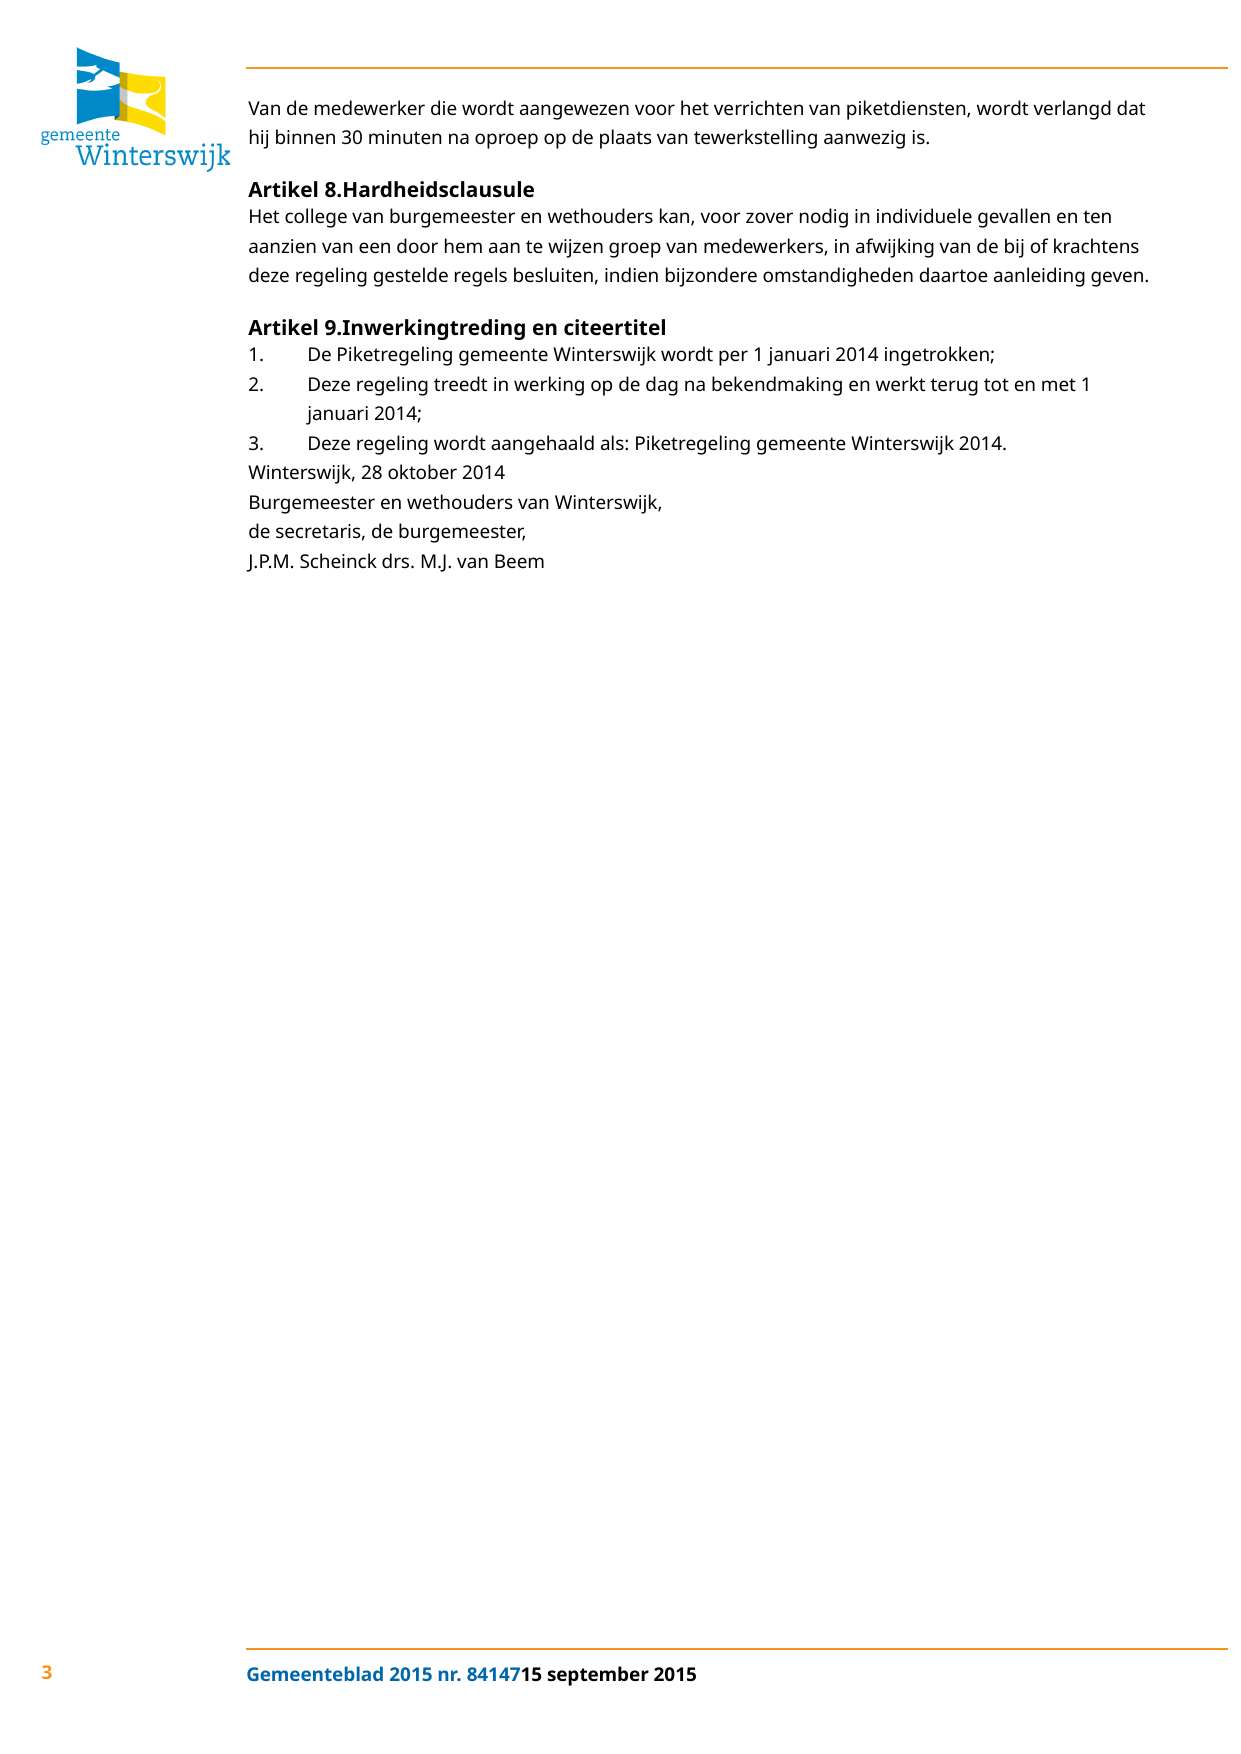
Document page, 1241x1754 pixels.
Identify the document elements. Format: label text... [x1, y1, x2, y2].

text Winterswijk, 28 oktober 2014 [248, 459, 1152, 485]
text Artikel 8.Hardheidsclausule [248, 175, 1152, 203]
list Deze regeling wordt aangehaald als: Piketregeling gemeente Winterswijk 2014. [248, 430, 1152, 456]
text Burgemeester en wethouders van Winterswijk, [248, 489, 1152, 515]
text de secretaris, de burgemeester, [248, 519, 1152, 544]
text Het college van burgemeester en wethouders kan, voor zover nodig in individuele gevallen en ten aanzien van een door hem aan te wijzen groep van medewerkers, in afwijking van de bij of krachtens deze regeling gestelde regels besluiten, indien bijzondere omstandigheden daartoe aanleiding geven. [248, 203, 1152, 288]
text Artikel 9.Inwerkingtreding en citeertitel [248, 313, 1152, 341]
text J.P.M. Scheinck drs. M.J. van Beem [248, 548, 1152, 574]
picture [41, 47, 231, 172]
list Deze regeling treedt in werking op de dag na bekendmaking en werkt terug tot en met 1 januari 2014; [248, 371, 1152, 426]
text Van de medewerker die wordt aangewezen voor het verrichten van piketdiensten, wordt verlangd dat hij binnen 30 minuten na oproep op de plaats van tewerkstelling aanwezig is. [248, 95, 1152, 150]
picture [225, 153, 231, 162]
list De Piketregeling gemeente Winterswijk wordt per 1 januari 2014 ingetrokken; [248, 341, 1152, 367]
